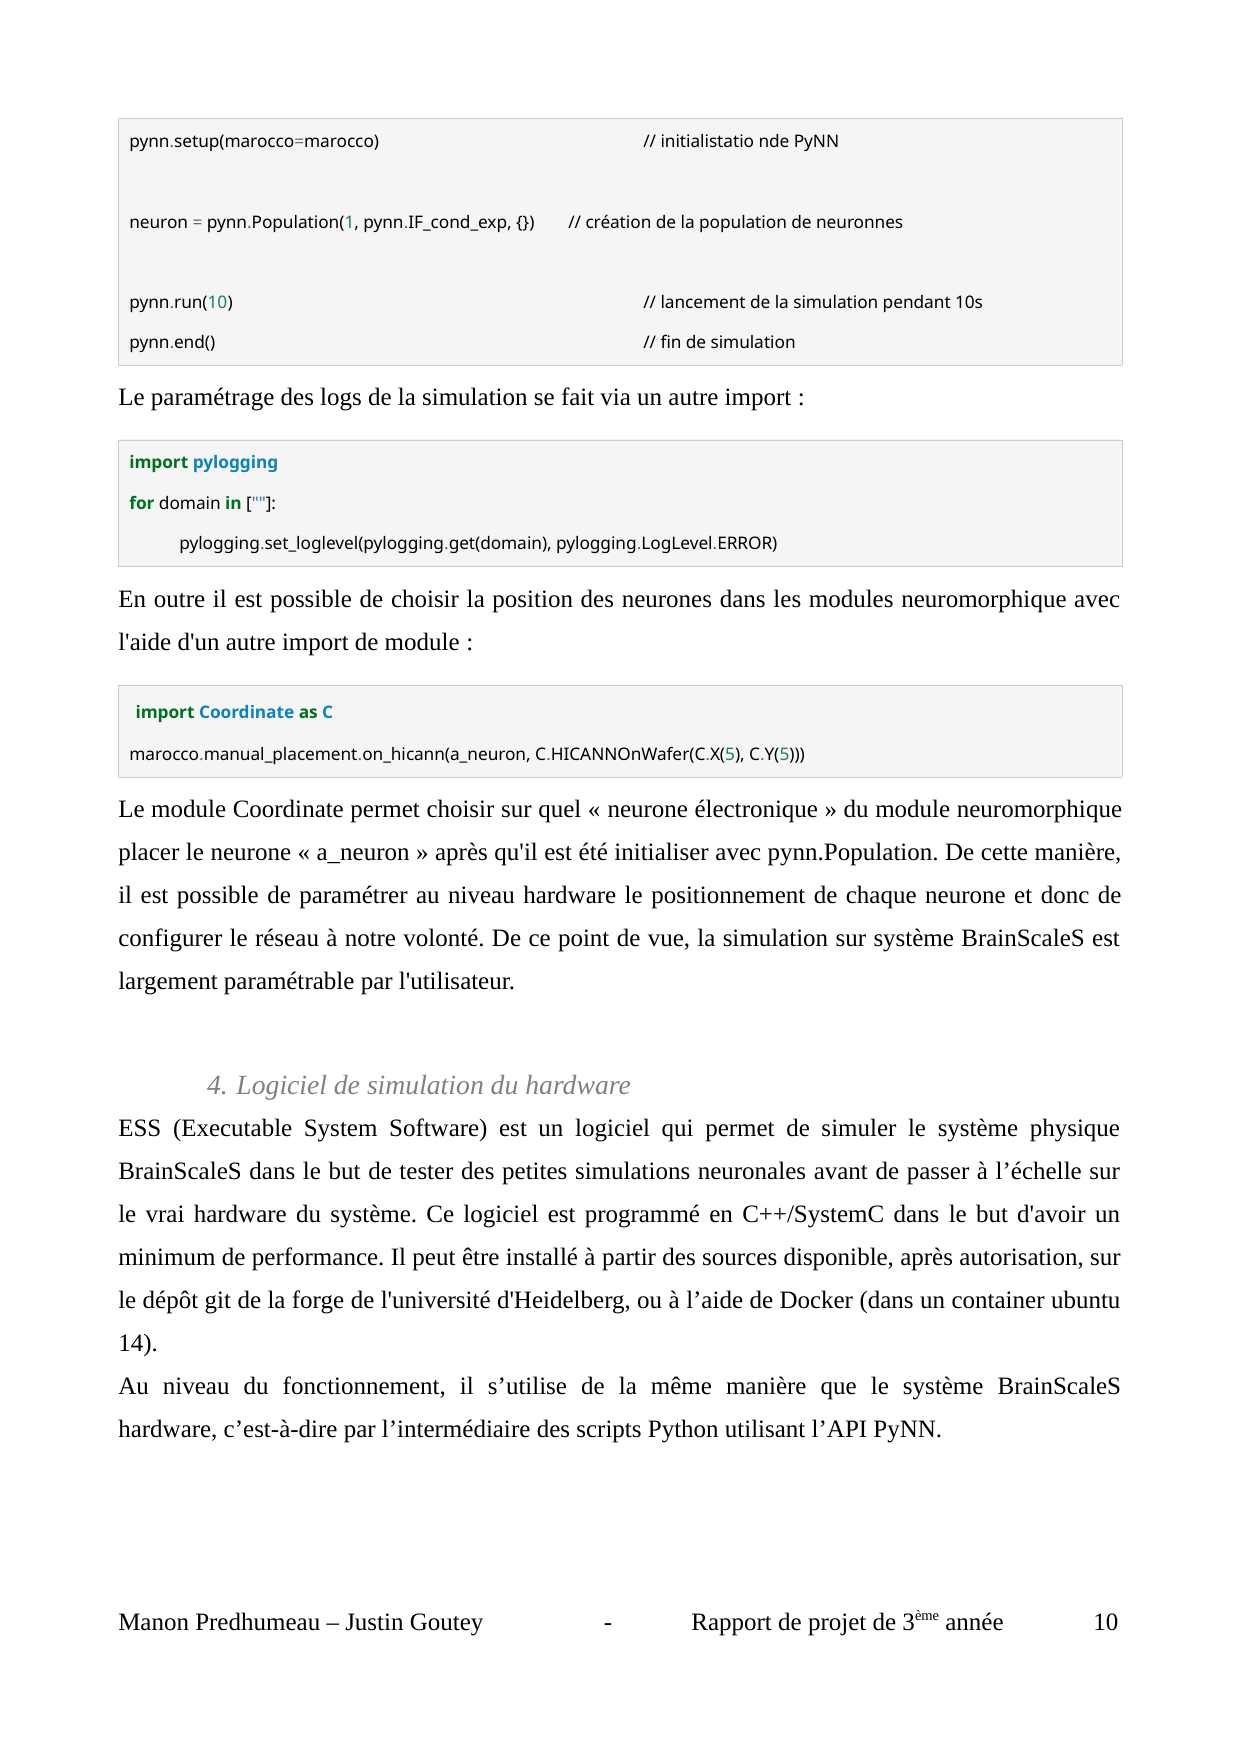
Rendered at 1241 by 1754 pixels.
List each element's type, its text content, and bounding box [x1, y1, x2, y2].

text Le module Coordinate permet choisir sur quel « neurone électronique » du module neuromorphique placer le neurone « a_neuron » après qu'il est été initialiser avec pynn.Population. De cette manière, il est possible de paramétrer au niveau hardware le positionnement de chaque neurone et donc de configurer le réseau à notre volonté. De ce point de vue, la simulation sur système BrainScaleS est largement paramétrable par l'utilisateur. [118, 794, 1122, 995]
text En outre il est possible de choisir la position des neurones dans les modules neuromorphique avec l'aide d'un autre import de module : [118, 584, 1122, 656]
text ESS (Executable System Software) est un logiciel qui permet de simuler le système physique BrainScaleS dans le but de tester des petites simulations neuronales avant de passer à l’échelle sur le vrai hardware du système. Ce logiciel est programmé en C++/SystemC dans le but d'avoir un minimum de performance. Il peut être installé à partir des sources disponible, après autorisation, sur le dépôt git de la forge de l'université d'Heidelberg, ou à l’aide de Docker (dans un container ubuntu 14). [118, 1113, 1122, 1357]
text Au niveau du fonctionnement, il s’utilise de la même manière que le système BrainScaleS hardware, c’est-à-dire par l’intermédiaire des scripts Python utilisant l’API PyNN. [118, 1371, 1122, 1443]
text pylogging.set_loglevel(pylogging.get(domain), pylogging.LogLevel.ERROR) [119, 520, 1122, 566]
text import Coordinate as C [119, 686, 1122, 724]
text Le paramétrage des logs de la simulation se fait via un autre import : [118, 382, 1122, 411]
text pynn.end() // fin de simulation [119, 319, 1122, 365]
text import pylogging [119, 441, 1122, 474]
text for domain in [""]: [119, 480, 1122, 514]
text pynn.setup(marocco=marocco) // initialistatio nde PyNN [119, 119, 1122, 153]
text neuron = pynn.Population(1, pynn.IF_cond_exp, {}) // création de la population de neuronnes [119, 199, 1122, 233]
subtitle Logiciel de simulation du hardware [207, 1068, 1122, 1100]
text pynn.run(10) // lancement de la simulation pendant 10s [119, 279, 1122, 314]
text marocco.manual_placement.on_hicann(a_neuron, C.HICANNOnWafer(C.X(5), C.Y(5))) [119, 731, 1122, 777]
